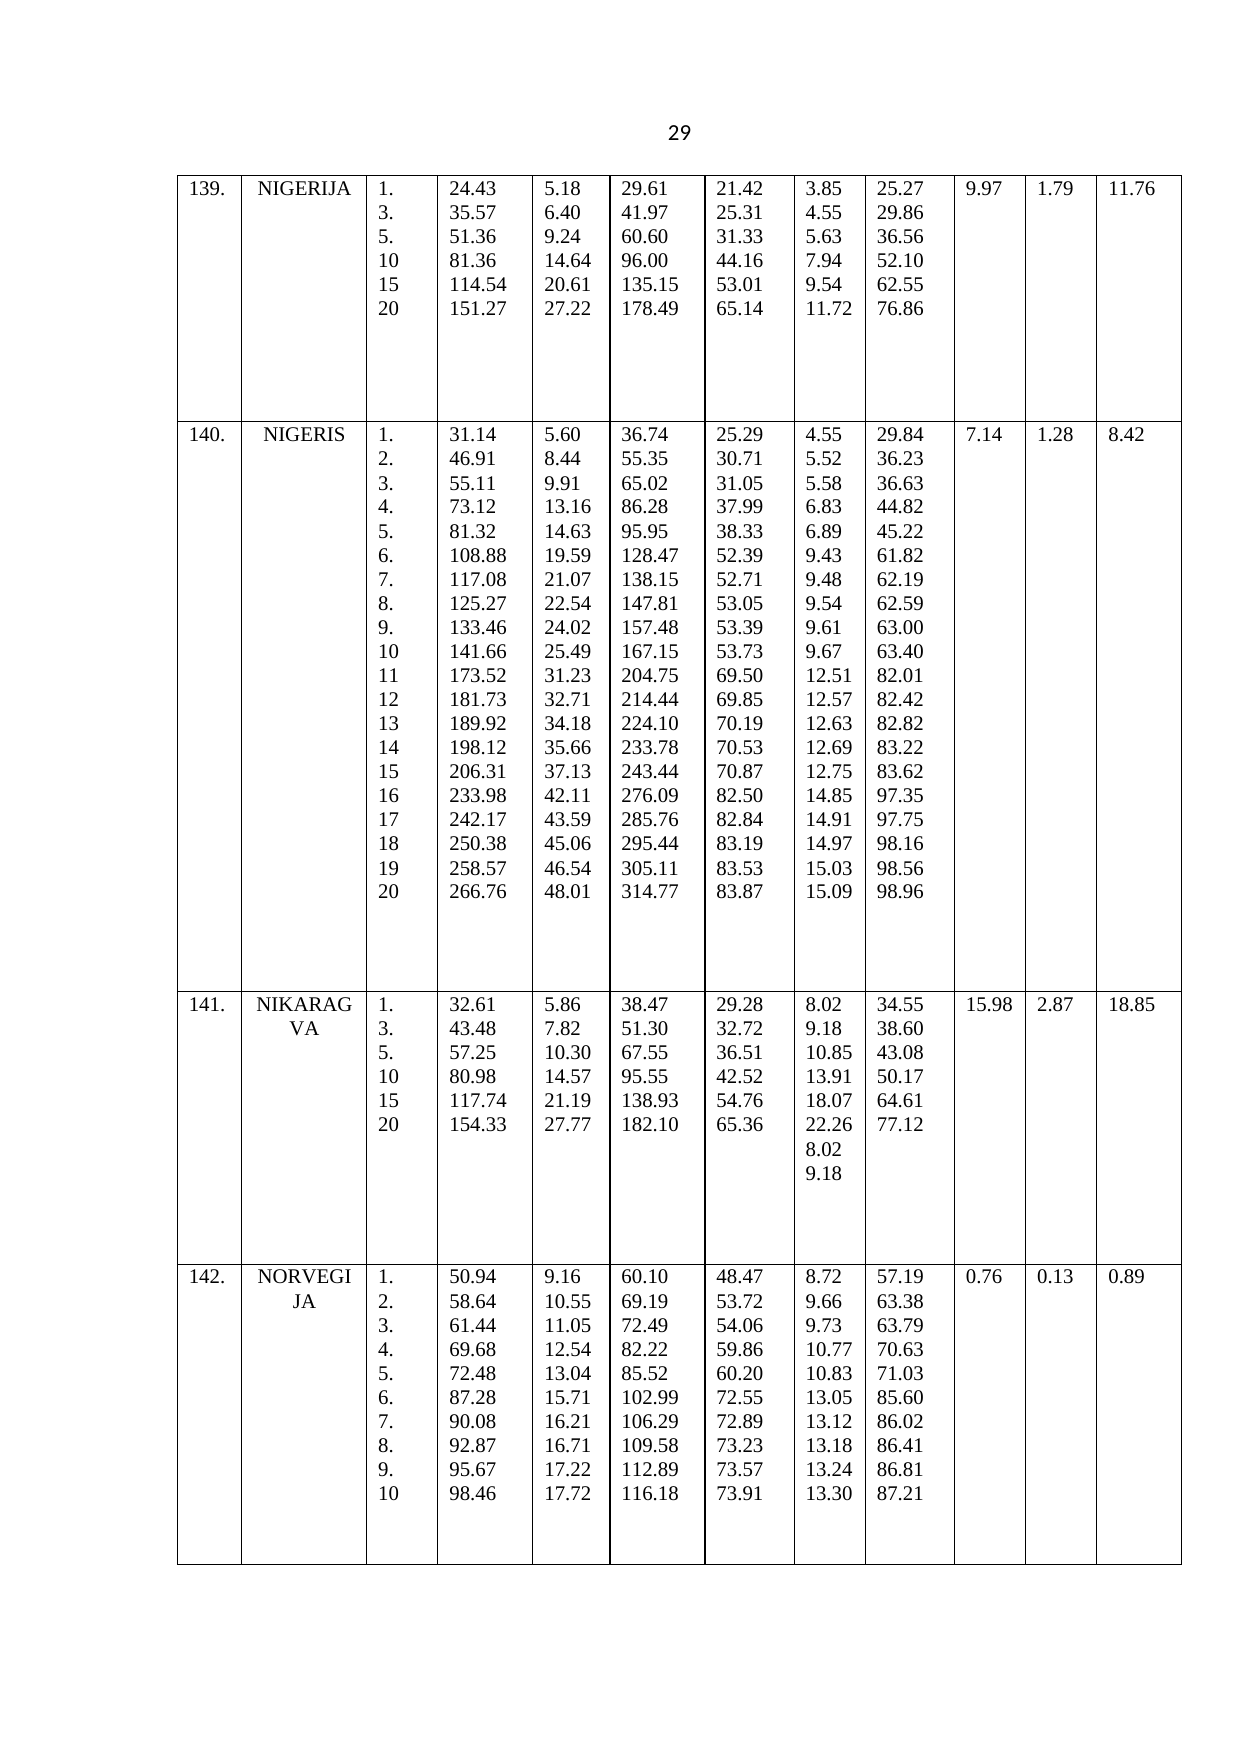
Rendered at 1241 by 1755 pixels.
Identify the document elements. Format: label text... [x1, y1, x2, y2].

table_cell 141. [178, 992, 241, 1263]
table_cell 0.89 [1097, 1265, 1181, 1563]
table_header 29.61 41.97 60.60 96.00 135.15 178.49 [611, 176, 704, 421]
table_header NIGERIJA [242, 176, 366, 421]
table_cell 5.86 7.82 10.30 14.57 21.19 27.77 [533, 992, 609, 1263]
table_cell 4.55 5.52 5.58 6.83 6.89 9.43 9.48 9.54 9.61 9.67 12.51 12.57 12.63 12.69 12.75 14.85 14.91 14.97 15.03 15.09 [795, 422, 865, 991]
table_header 1.79 [1026, 176, 1096, 421]
table_cell 0.13 [1026, 1265, 1096, 1563]
table_cell 1. 3. 5. 10 15 20 [367, 992, 437, 1263]
table_cell 8.42 [1097, 422, 1181, 991]
table_cell 2.87 [1026, 992, 1096, 1263]
table_cell 8.72 9.66 9.73 10.77 10.83 13.05 13.12 13.18 13.24 13.30 [795, 1265, 865, 1563]
table_cell 29.28 32.72 36.51 42.52 54.76 65.36 [706, 992, 794, 1263]
table_cell NORVEGI JA [242, 1265, 366, 1563]
table_header 24.43 35.57 51.36 81.36 114.54 151.27 [438, 176, 532, 421]
table_cell 0.76 [955, 1265, 1025, 1563]
table_cell 15.98 [955, 992, 1025, 1263]
table_cell 1. 2. 3. 4. 5. 6. 7. 8. 9. 10 11 12 13 14 15 16 17 18 19 20 [367, 422, 437, 991]
table_header 21.42 25.31 31.33 44.16 53.01 65.14 [706, 176, 794, 421]
table_cell 140. [178, 422, 241, 991]
table_header 11.76 [1097, 176, 1181, 421]
table_cell 31.14 46.91 55.11 73.12 81.32 108.88 117.08 125.27 133.46 141.66 173.52 181.73 189.92 198.12 206.31 233.98 242.17 250.38 258.57 266.76 [438, 422, 532, 991]
table_cell 32.61 43.48 57.25 80.98 117.74 154.33 [438, 992, 532, 1263]
table_header 25.27 29.86 36.56 52.10 62.55 76.86 [866, 176, 954, 421]
table_cell 48.47 53.72 54.06 59.86 60.20 72.55 72.89 73.23 73.57 73.91 [706, 1265, 794, 1563]
table_header 3.85 4.55 5.63 7.94 9.54 11.72 [795, 176, 865, 421]
table_cell 36.74 55.35 65.02 86.28 95.95 128.47 138.15 147.81 157.48 167.15 204.75 214.44 224.10 233.78 243.44 276.09 285.76 295.44 305.11 314.77 [611, 422, 704, 991]
table_header 9.97 [955, 176, 1025, 421]
table_cell 34.55 38.60 43.08 50.17 64.61 77.12 [866, 992, 954, 1263]
table_cell 57.19 63.38 63.79 70.63 71.03 85.60 86.02 86.41 86.81 87.21 [866, 1265, 954, 1563]
table_cell 18.85 [1097, 992, 1181, 1263]
table_cell 1.28 [1026, 422, 1096, 991]
table_cell 1. 2. 3. 4. 5. 6. 7. 8. 9. 10 [367, 1265, 437, 1563]
table_header 139. [178, 176, 241, 421]
table_cell 29.84 36.23 36.63 44.82 45.22 61.82 62.19 62.59 63.00 63.40 82.01 82.42 82.82 83.22 83.62 97.35 97.75 98.16 98.56 98.96 [866, 422, 954, 991]
table_cell 38.47 51.30 67.55 95.55 138.93 182.10 [611, 992, 704, 1263]
table_cell 50.94 58.64 61.44 69.68 72.48 87.28 90.08 92.87 95.67 98.46 [438, 1265, 532, 1563]
table_cell 9.16 10.55 11.05 12.54 13.04 15.71 16.21 16.71 17.22 17.72 [533, 1265, 609, 1563]
table_cell 25.29 30.71 31.05 37.99 38.33 52.39 52.71 53.05 53.39 53.73 69.50 69.85 70.19 70.53 70.87 82.50 82.84 83.19 83.53 83.87 [706, 422, 794, 991]
table_cell 5.60 8.44 9.91 13.16 14.63 19.59 21.07 22.54 24.02 25.49 31.23 32.71 34.18 35.66 37.13 42.11 43.59 45.06 46.54 48.01 [533, 422, 609, 991]
table_cell 8.02 9.18 10.85 13.91 18.07 22.26 8.02 9.18 [795, 992, 865, 1263]
table_cell 142. [178, 1265, 241, 1563]
table_cell 7.14 [955, 422, 1025, 991]
table_cell 60.10 69.19 72.49 82.22 85.52 102.99 106.29 109.58 112.89 116.18 [611, 1265, 704, 1563]
table_header 5.18 6.40 9.24 14.64 20.61 27.22 [533, 176, 609, 421]
table_header 1. 3. 5. 10 15 20 [367, 176, 437, 421]
table_cell NIGERIS [242, 422, 366, 991]
table_cell NIKARAG VA [242, 992, 366, 1263]
